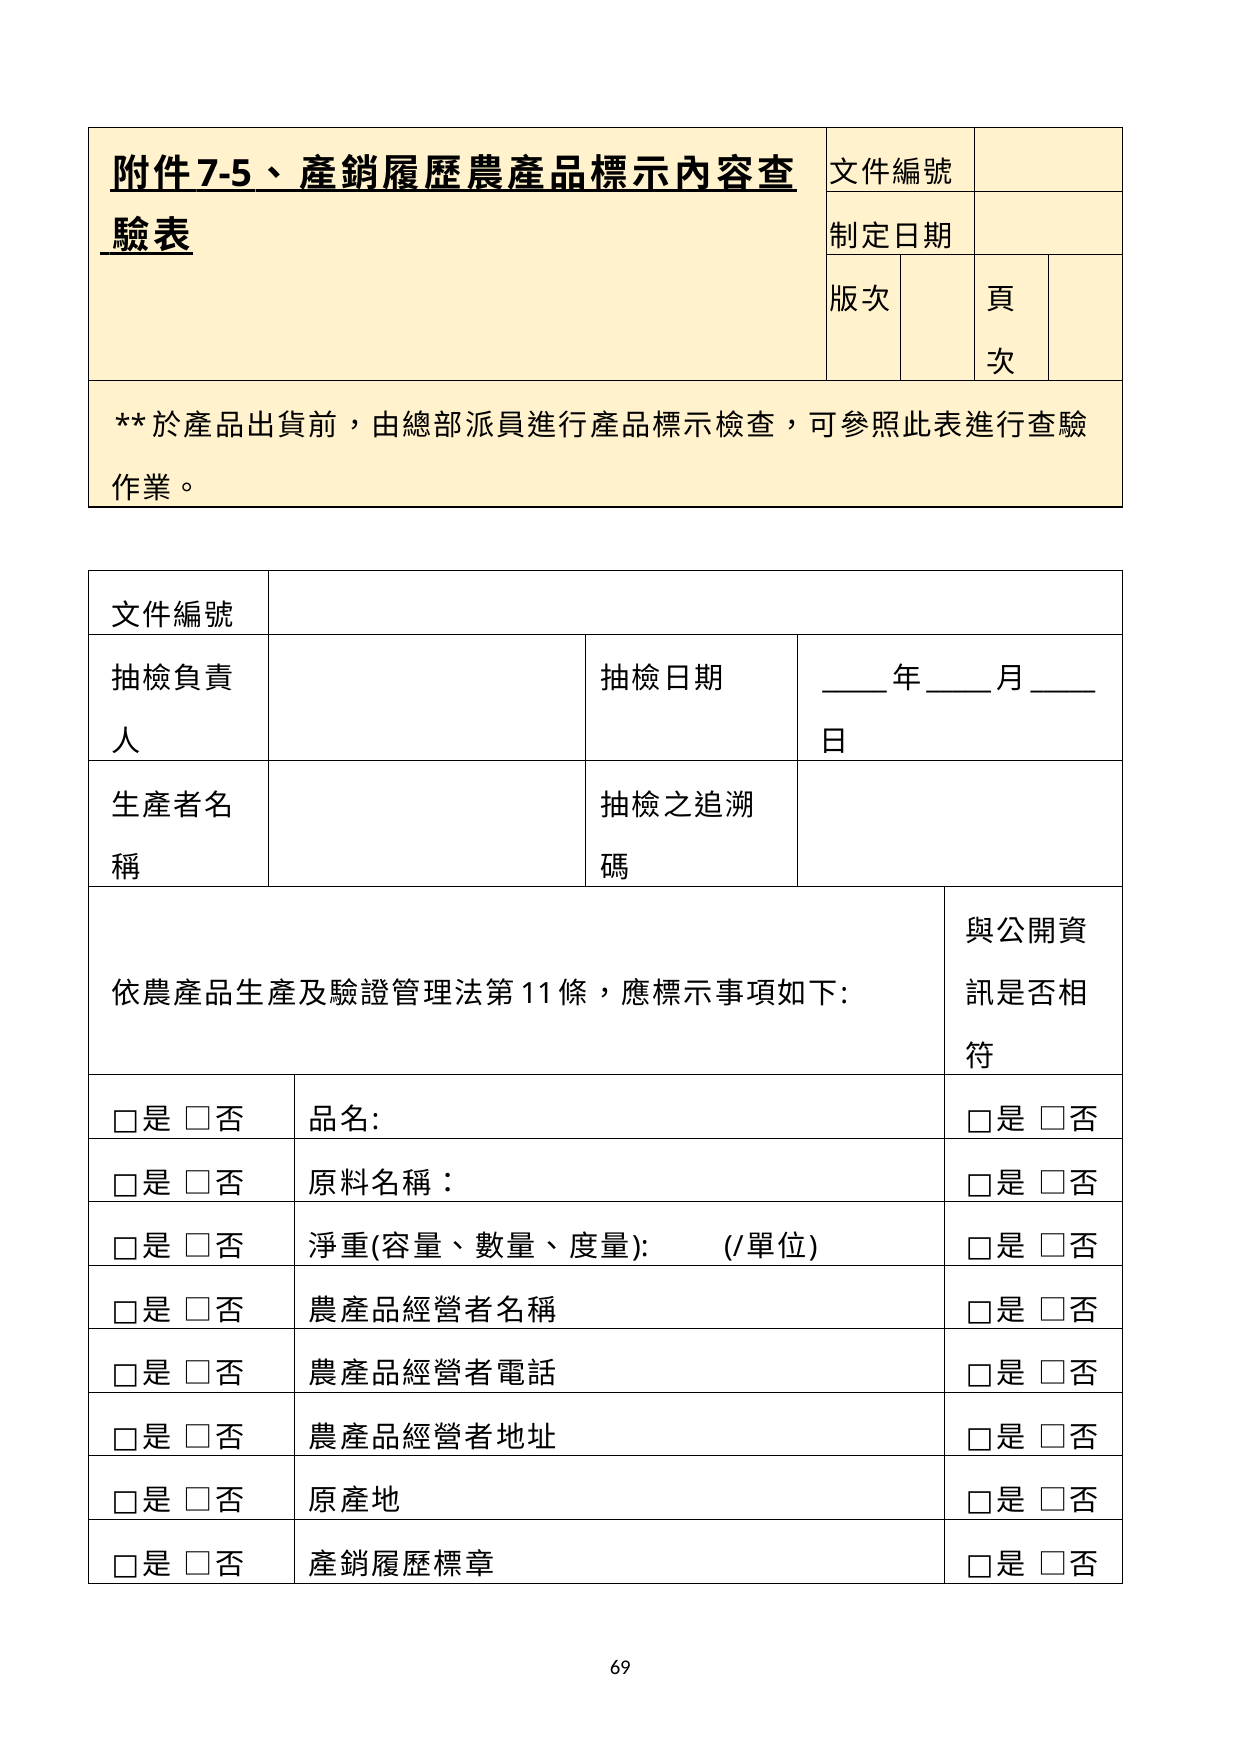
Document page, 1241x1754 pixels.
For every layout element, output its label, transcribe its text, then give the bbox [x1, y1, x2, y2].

table_cell 產銷履歷標章 [295, 1520, 944, 1582]
table_cell □是 □否 [945, 1329, 1122, 1392]
table_cell 依農產品生產及驗證管理法第11條，應標示事項如下: [89, 887, 944, 1074]
table_cell □是 □否 [89, 1456, 294, 1519]
table_cell 制定日期 [827, 192, 974, 254]
table_cell □是 □否 [89, 1139, 294, 1201]
table_cell □是 □否 [89, 1393, 294, 1455]
table_cell □是 □否 [89, 1075, 294, 1138]
table_cell 原產地 [295, 1456, 944, 1519]
table_cell □是 □否 [89, 1520, 294, 1582]
table_cell 原料名稱： [295, 1139, 944, 1201]
table_cell 版次 [827, 255, 900, 380]
table_cell **於產品出貨前，由總部派員進行產品標示檢查，可參照此表進行查驗作業。 [89, 381, 1122, 506]
table_cell 與公開資訊是否相符 [945, 887, 1122, 1074]
table_cell 生產者名稱 [89, 761, 268, 886]
table_cell 農產品經營者名稱 [295, 1266, 944, 1328]
table_cell 農產品經營者電話 [295, 1329, 944, 1392]
table_cell □是 □否 [945, 1266, 1122, 1328]
table_cell 抽檢日期 [586, 635, 797, 759]
table_cell □是 □否 [945, 1202, 1122, 1265]
table_cell 品名: [295, 1075, 944, 1138]
table_cell 頁次 [975, 255, 1048, 380]
table_cell [975, 192, 1122, 254]
table_cell 抽檢負責人 [89, 635, 268, 759]
table_cell [269, 571, 1122, 633]
table_header 文件編號 [827, 128, 974, 191]
table_cell 抽檢之追溯碼 [586, 761, 797, 886]
table_cell [798, 761, 1122, 886]
table_cell _____年_____月_____日 [798, 635, 1122, 759]
table_cell □是 □否 [89, 1329, 294, 1392]
table_cell 農產品經營者地址 [295, 1393, 944, 1455]
table_cell [1049, 255, 1122, 380]
table_cell □是 □否 [945, 1520, 1122, 1582]
table_cell □是 □否 [89, 1202, 294, 1265]
table_header 附件7-5、產銷履歷農產品標示內容查驗表 [89, 128, 826, 380]
table_cell [901, 255, 974, 380]
table_cell □是 □否 [945, 1393, 1122, 1455]
table_cell □是 □否 [89, 1266, 294, 1328]
table_cell □是 □否 [945, 1139, 1122, 1201]
table_cell 文件編號 [89, 571, 268, 633]
table_cell [89, 508, 1122, 570]
table_cell □是 □否 [945, 1456, 1122, 1519]
table_cell [269, 761, 585, 886]
table_cell 淨重(容量、數量、度量): (/單位) [295, 1202, 944, 1265]
table_cell □是 □否 [945, 1075, 1122, 1138]
table_cell [269, 635, 585, 759]
table_header [975, 128, 1122, 191]
